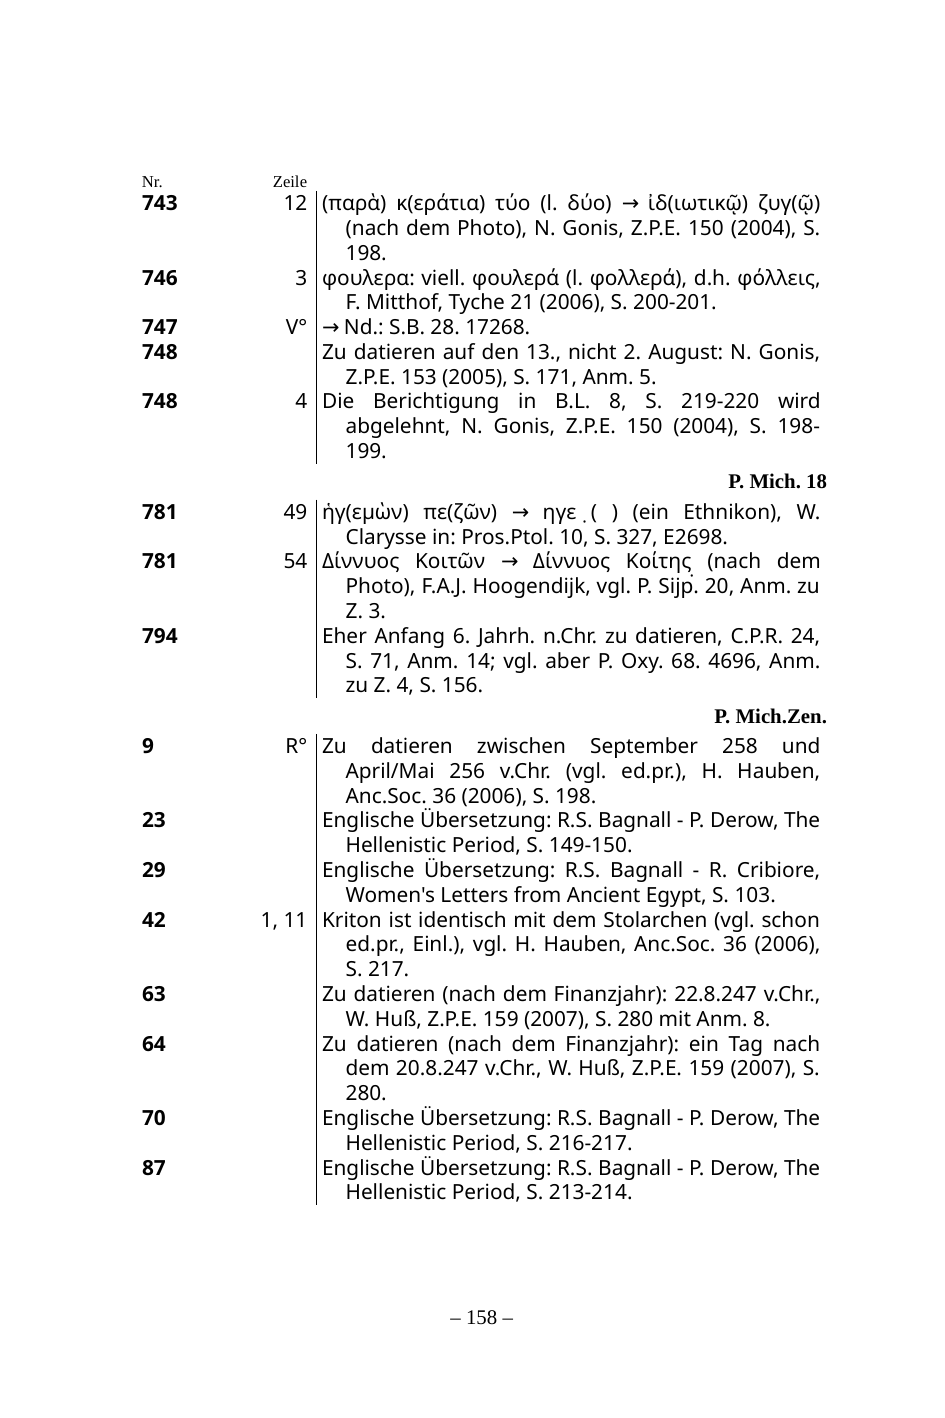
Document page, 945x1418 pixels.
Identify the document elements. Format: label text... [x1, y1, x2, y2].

table_cell 12 [224, 191, 316, 265]
table_cell 781 [136, 549, 224, 623]
table_cell Englische Übersetzung: R.S. Bagnall - P. Derow, The Hellenistic Period, S. 216-217. [317, 1106, 827, 1155]
table_cell Englische Übersetzung: R.S. Bagnall - P. Derow, The Hellenistic Period, S. 149-150. [317, 808, 827, 858]
table_cell Kriton ist identisch mit dem Stolarchen (vgl. schon ed.pr., Einl.), vgl. H. Hauben, Anc.Soc. 36 (2006), S. 217. [317, 907, 827, 982]
table_header 781 [136, 500, 224, 549]
table_cell Zu datieren (nach dem Finanzjahr): 22.8.247 v.Chr., W. Huß, Z.P.E. 159 (2007), S. 280 mit Anm. 8. [317, 982, 827, 1031]
subtitle P. Mich.Zen. [136, 704, 827, 728]
table_cell 70 [136, 1106, 224, 1155]
table_cell φουλερα: viell. φουλερά (l. φολλερά), d.h. φόλλεις, F. Mitthof, Tyche 21 (2006), S. 200-201. [317, 265, 827, 315]
table_cell 3 [224, 265, 316, 315]
subtitle P. Mich. 18 [136, 469, 827, 493]
table_cell [224, 340, 316, 389]
table_cell 746 [136, 265, 224, 315]
table_header 49 [224, 500, 316, 549]
table_cell Eher Anfang 6. Jahrh. n.Chr. zu datieren, C.P.R. 24, S. 71, Anm. 14; vgl. aber P. Oxy. 68. 4696, Anm. zu Z. 4, S. 156. [317, 624, 827, 698]
table_cell 4 [224, 389, 316, 463]
table_cell Δίννυος Κοιτῶν → Δίννυος Κοίτης̣ (nach dem Photo), F.A.J. Hoogendijk, vgl. P. Sijp. 20, Anm. zu Z. 3. [317, 549, 827, 623]
table_cell [224, 1155, 316, 1205]
table_cell [224, 1031, 316, 1106]
table_cell 794 [136, 624, 224, 698]
table_cell 748 [136, 340, 224, 389]
table_cell Zu datieren (nach dem Finanzjahr): ein Tag nach dem 20.8.247 v.Chr., W. Huß, Z.P.E. 159 (2007), S. 280. [317, 1031, 827, 1106]
table_cell [224, 858, 316, 907]
table_cell Zu datieren auf den 13., nicht 2. August: N. Gonis, Z.P.E. 153 (2005), S. 171, Anm. 5. [317, 340, 827, 389]
table_cell Englische Übersetzung: R.S. Bagnall - R. Cribiore, Women's Letters from Ancient Egypt, S. 103. [317, 858, 827, 907]
table_cell 23 [136, 808, 224, 858]
table_cell [224, 624, 316, 698]
table_cell (παρὰ) κ(εράτια) τύο (l. δύο) → ἰδ(ιωτικῷ) ζυγ(ῷ) (nach dem Photo), N. Gonis, Z.P.E. 150 (2004), S. 198. [317, 191, 827, 265]
table_cell 747 [136, 315, 224, 339]
table_cell 42 [136, 907, 224, 982]
table_cell 63 [136, 982, 224, 1031]
table_cell 748 [136, 389, 224, 463]
table_cell Die Berichtigung in B.L. 8, S. 219-220 wird abgelehnt, N. Gonis, Z.P.E. 150 (2004), S. 198-199. [317, 389, 827, 463]
table_cell 29 [136, 858, 224, 907]
table_cell 743 [136, 191, 224, 265]
table_cell 87 [136, 1155, 224, 1205]
table_cell [224, 982, 316, 1031]
table_cell [224, 1106, 316, 1155]
table_header R° [224, 734, 316, 808]
table_cell 1, 11 [224, 907, 316, 982]
table_cell Englische Übersetzung: R.S. Bagnall - P. Derow, The Hellenistic Period, S. 213-214. [317, 1155, 827, 1205]
table_cell → Nd.: S.B. 28. 17268. [317, 315, 827, 339]
table_cell V° [224, 315, 316, 339]
table_cell 64 [136, 1031, 224, 1106]
table_cell [224, 808, 316, 858]
table_header ἡγ(εμὼν) πε(ζῶν) → ηγε ̣( ) (ein Ethnikon), W. Clarysse in: Pros.Ptol. 10, S. 327, E2698. [317, 500, 827, 549]
table_header Zu datieren zwischen September 258 und April/Mai 256 v.Chr. (vgl. ed.pr.), H. Hauben, Anc.Soc. 36 (2006), S. 198. [317, 734, 827, 808]
table_cell 54 [224, 549, 316, 623]
table_header 9 [136, 734, 224, 808]
